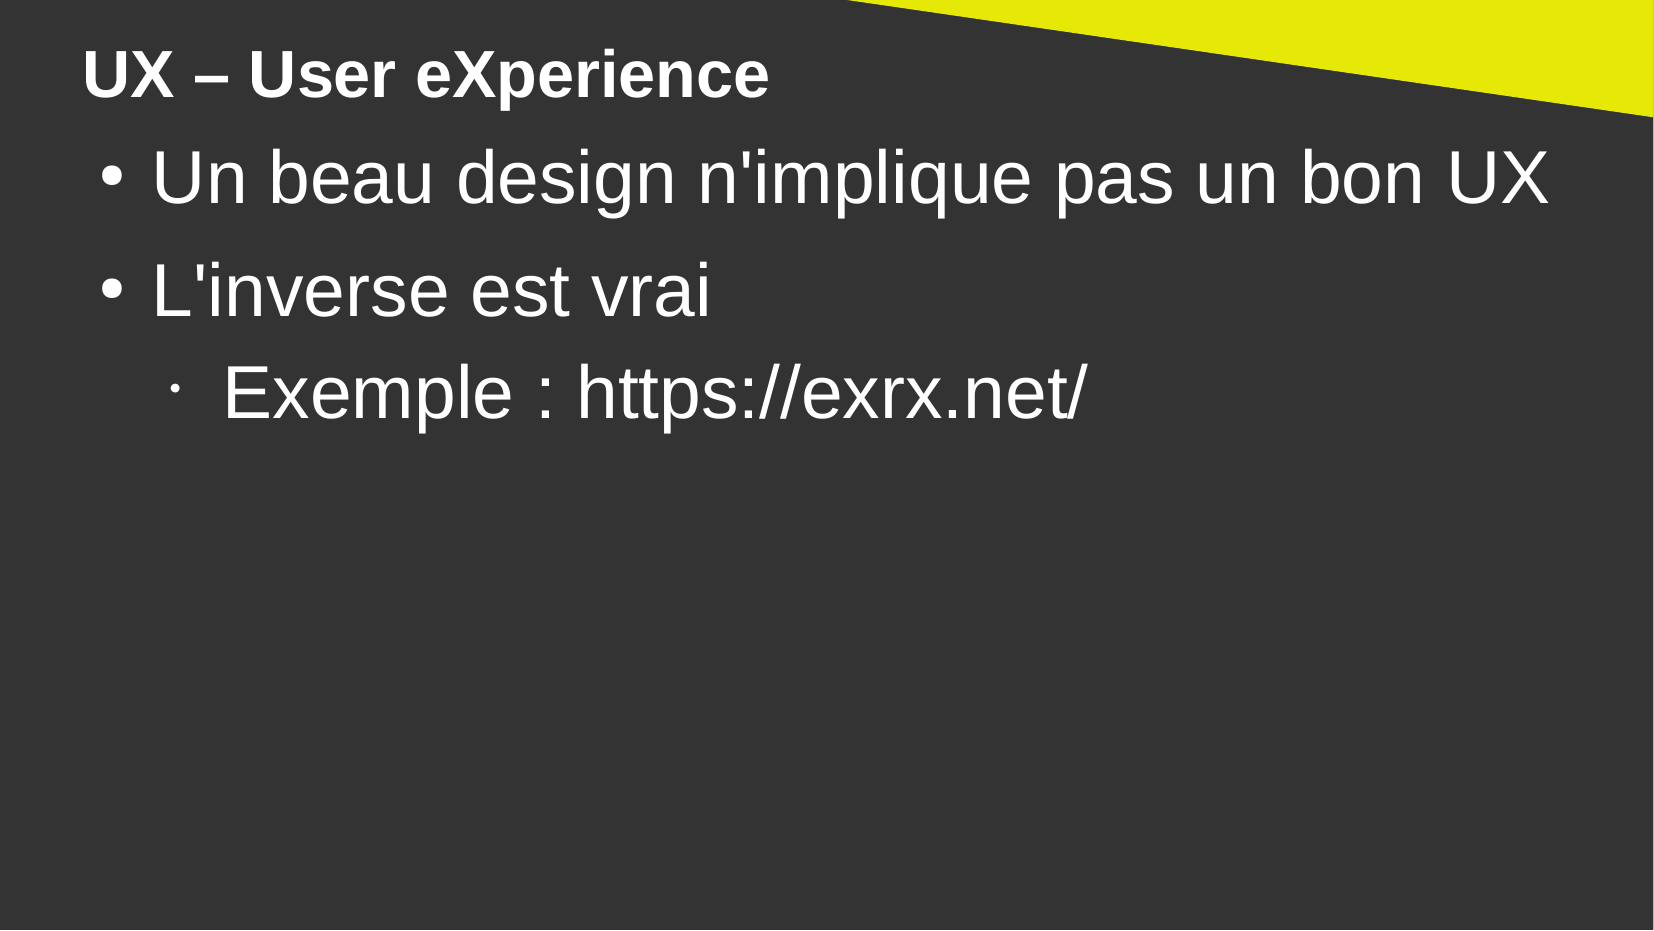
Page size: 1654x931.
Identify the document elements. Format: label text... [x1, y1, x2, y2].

text_box [847, 0, 1654, 118]
list Un beau design n'implique pas un bon UX L'inverse est vrai Exemple : https://exrx.net/ [80, 135, 1620, 709]
title UX – User eXperience [82, 37, 1571, 114]
